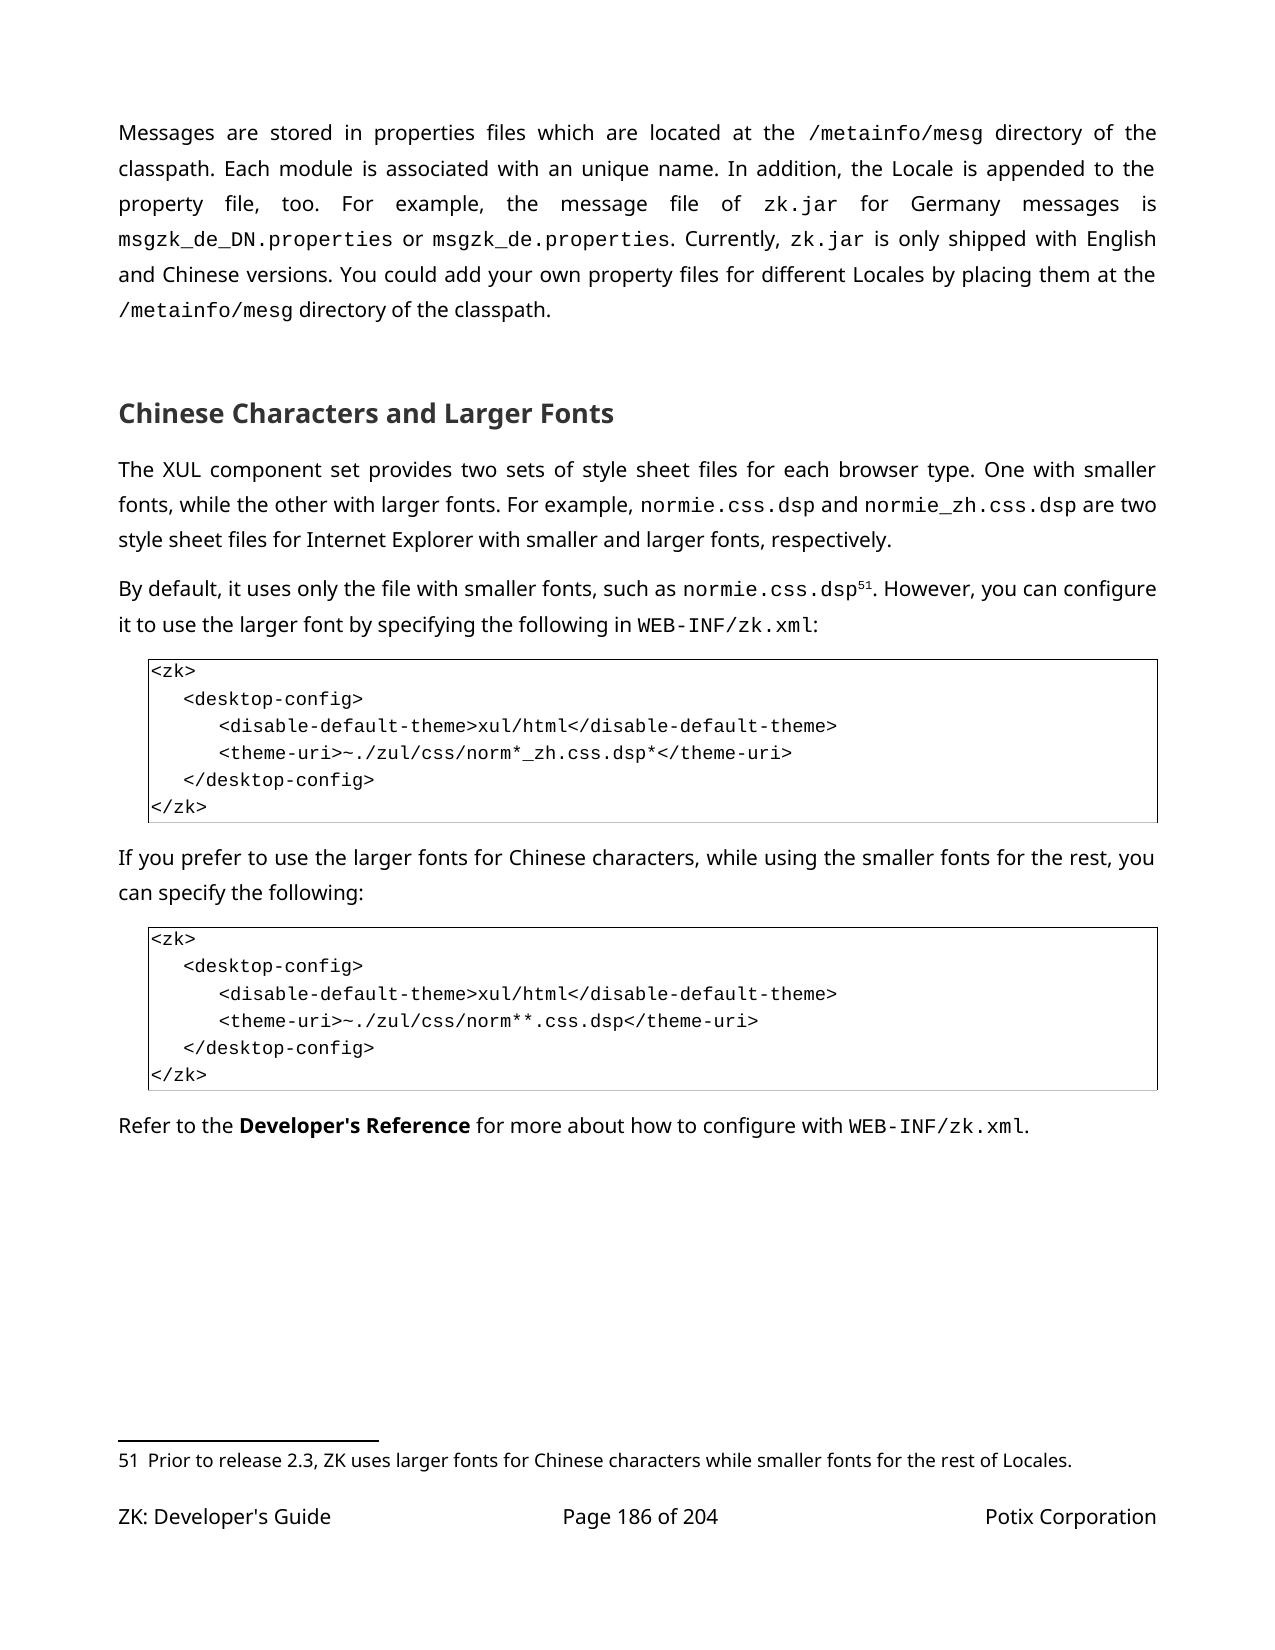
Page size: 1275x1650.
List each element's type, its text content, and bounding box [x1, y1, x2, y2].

text Prior to release 2.3, ZK uses larger fonts for Chinese characters while smaller fonts for the rest of Locales. [118, 1447, 1157, 1473]
text <desktop-config> [149, 686, 1157, 711]
text </desktop-config> [149, 1036, 1157, 1060]
text </zk> [149, 1063, 1157, 1090]
text </desktop-config> [149, 768, 1157, 792]
text <disable-default-theme>xul/html</disable-default-theme> [149, 713, 1157, 738]
text <theme-uri>~./zul/css/norm**.css.dsp</theme-uri> [149, 1009, 1157, 1033]
subtitle Chinese Characters and Larger Fonts [118, 394, 1157, 431]
text <zk> [149, 928, 1157, 951]
text <theme-uri>~./zul/css/norm*_zh.css.dsp*</theme-uri> [149, 741, 1157, 765]
text </zk> [149, 795, 1157, 822]
text <disable-default-theme>xul/html</disable-default-theme> [149, 981, 1157, 1006]
text Refer to the Developer's Reference for more about how to configure with WEB-INF/zk.xml. [118, 1111, 1157, 1139]
text If you prefer to use the larger fonts for Chinese characters, while using the smaller fonts for the rest, you can specify the following: [118, 843, 1157, 906]
text <desktop-config> [149, 954, 1157, 978]
text By default, it uses only the file with smaller fonts, such as normie.css.dsp. However, you can configure it to use the larger font by specifying the following in WEB-INF/zk.xml: [118, 574, 1157, 638]
text The XUL component set provides two sets of style sheet files for each browser type. One with smaller fonts, while the other with larger fonts. For example, normie.css.dsp and normie_zh.css.dsp are two style sheet files for Internet Explorer with smaller and larger fonts, respectively. [118, 455, 1157, 554]
text Messages are stored in properties files which are located at the /metainfo/mesg directory of the classpath. Each module is associated with an unique name. In addition, the Locale is appended to the property file, too. For example, the message file of zk.jar for Germany messages is msgzk_de_DN.properties or msgzk_de.properties. Currently, zk.jar is only shipped with English and Chinese versions. You could add your own property files for different Locales by placing them at the /metainfo/mesg directory of the classpath. [118, 118, 1157, 324]
text <zk> [149, 660, 1157, 683]
